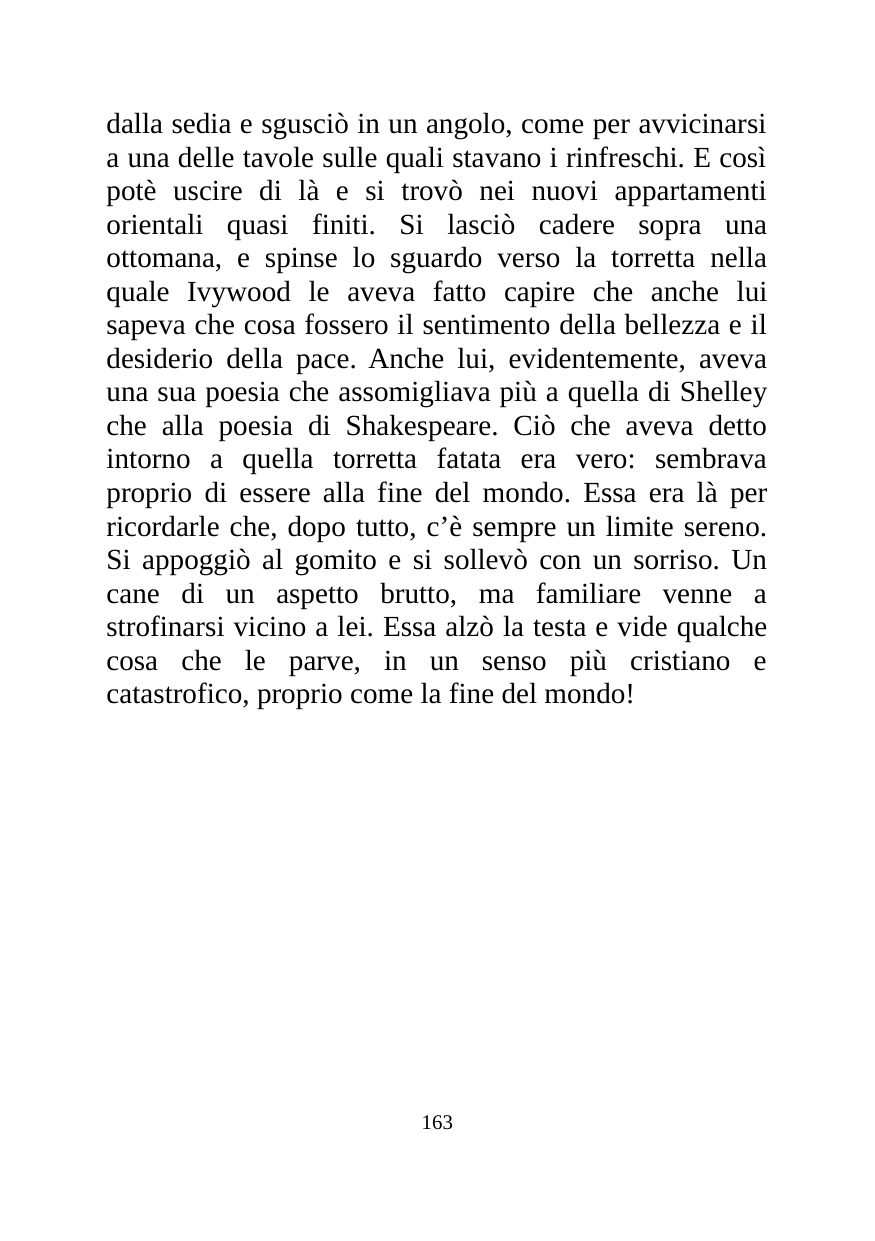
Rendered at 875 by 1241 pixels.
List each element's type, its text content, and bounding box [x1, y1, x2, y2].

text dalla sedia e sgusciò in un angolo, come per avvicinarsi a una delle tavole sulle quali stavano i rinfreschi. E così potè uscire di là e si trovò nei nuovi appartamenti orientali quasi finiti. Si lasciò cadere sopra una ottomana, e spinse lo sguardo verso la torretta nella quale Ivywood le aveva fatto capire che anche lui sapeva che cosa fossero il sentimento della bellezza e il desiderio della pace. Anche lui, evidentemente, aveva una sua poesia che assomigliava più a quella di Shelley che alla poesia di Shakespeare. Ciò che aveva detto intorno a quella torretta fatata era vero: sembrava proprio di essere alla fine del mondo. Essa era là per ricordarle che, dopo tutto, c’è sempre un limite sereno. Si appoggiò al gomito e si sollevò con un sorriso. Un cane di un aspetto brutto, ma familiare venne a strofinarsi vicino a lei. Essa alzò la testa e vide qualche cosa che le parve, in un senso più cristiano e catastrofico, proprio come la fine del mondo! [106, 106, 768, 710]
